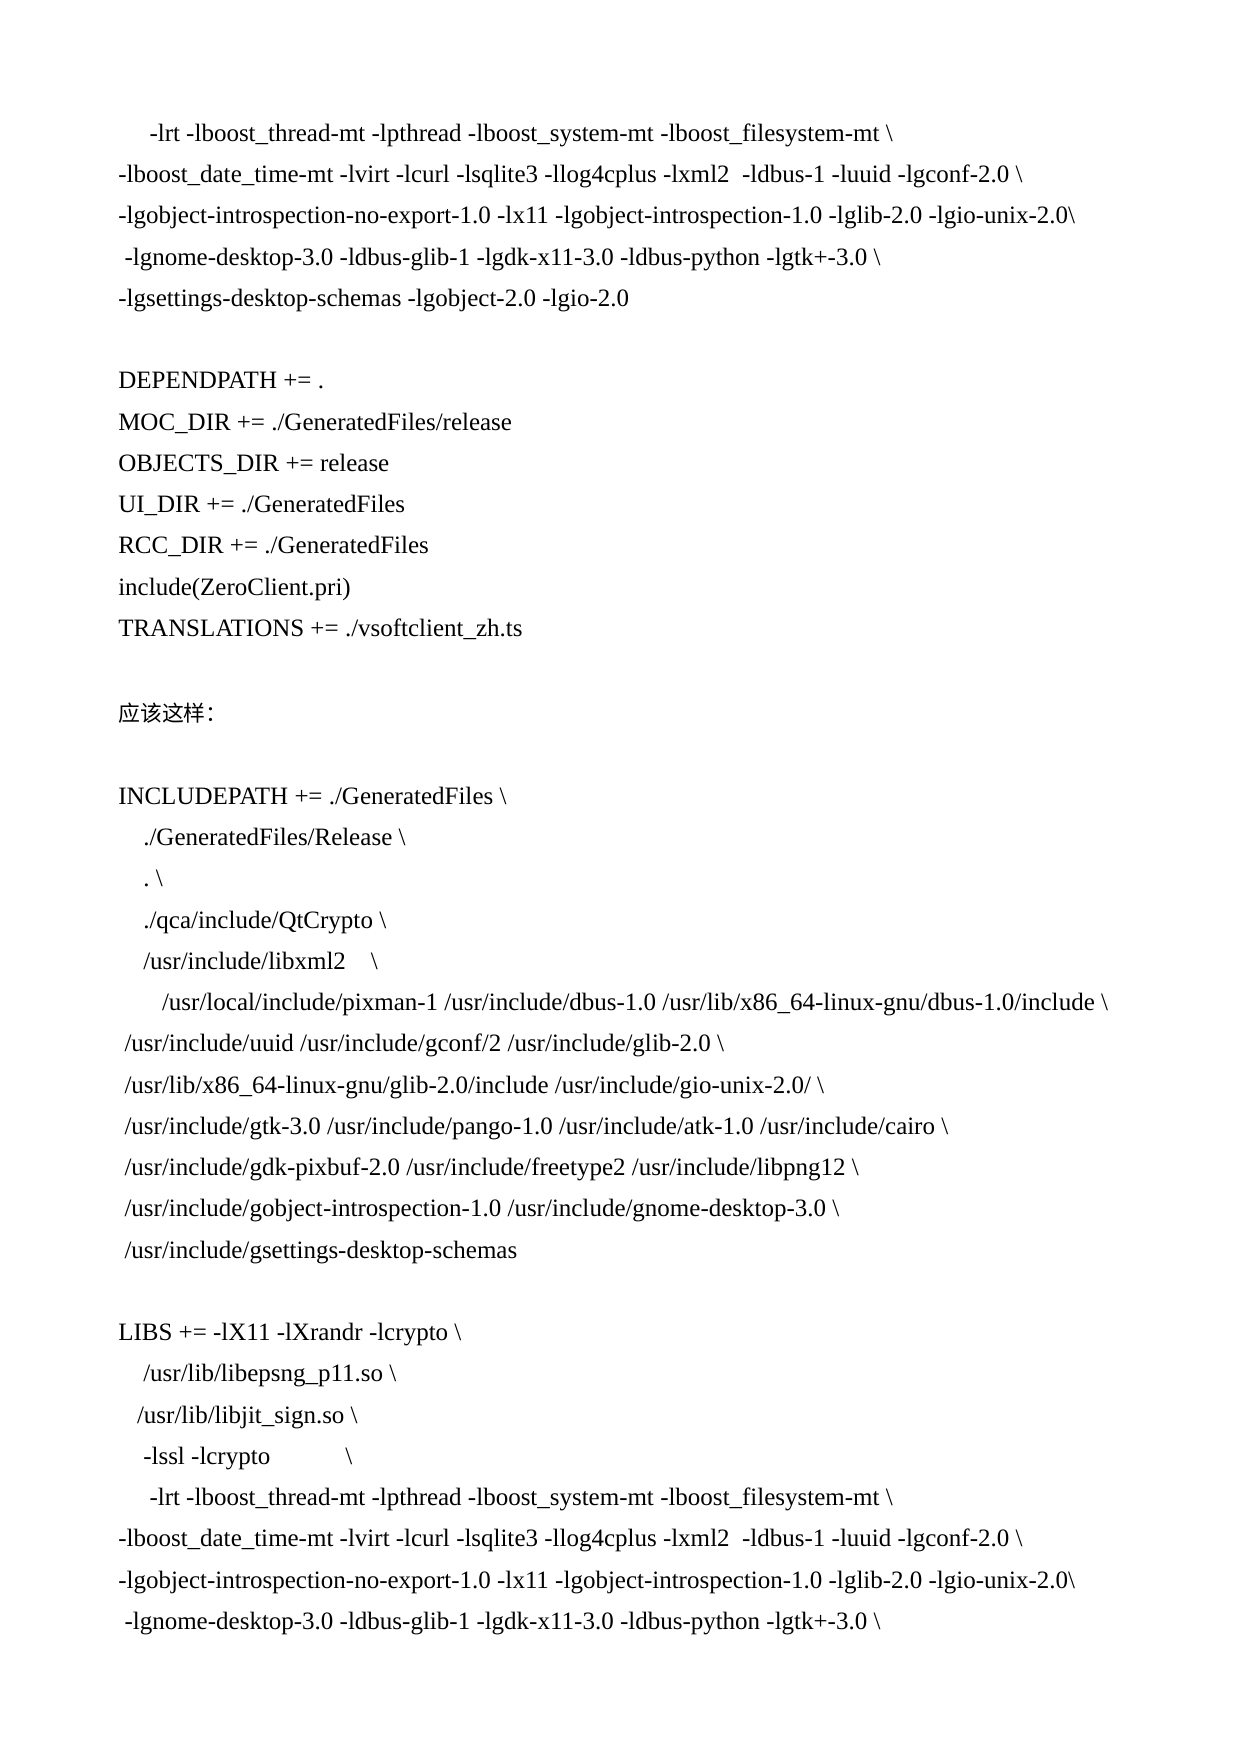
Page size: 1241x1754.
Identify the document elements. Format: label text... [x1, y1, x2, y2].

text -lgnome-desktop-3.0 -ldbus-glib-1 -lgdk-x11-3.0 -ldbus-python -lgtk+-3.0 \ [118, 1606, 1122, 1635]
text include(ZeroClient.pri) [118, 572, 1122, 601]
text INCLUDEPATH += ./GeneratedFiles \ [118, 781, 1122, 810]
text OBJECTS_DIR += release [118, 448, 1122, 477]
text /usr/include/gobject-introspection-1.0 /usr/include/gnome-desktop-3.0 \ [118, 1193, 1122, 1222]
text UI_DIR += ./GeneratedFiles [118, 489, 1122, 518]
text /usr/lib/libepsng_p11.so \ [118, 1358, 1122, 1387]
text /usr/local/include/pixman-1 /usr/include/dbus-1.0 /usr/lib/x86_64-linux-gnu/dbus-1.0/include \ [118, 987, 1122, 1016]
text TRANSLATIONS += ./vsoftclient_zh.ts [118, 613, 1122, 642]
text ./qca/include/QtCrypto \ [118, 905, 1122, 933]
text -lgsettings-desktop-schemas -lgobject-2.0 -lgio-2.0 [118, 283, 1122, 312]
text 应该这样： [118, 696, 1122, 727]
text -lrt -lboost_thread-mt -lpthread -lboost_system-mt -lboost_filesystem-mt \ [118, 118, 1122, 147]
text LIBS += -lX11 -lXrandr -lcrypto \ [118, 1317, 1122, 1346]
text -lgobject-introspection-no-export-1.0 -lx11 -lgobject-introspection-1.0 -lglib-2.0 -lgio-unix-2.0\ [118, 1565, 1122, 1593]
text /usr/include/gsettings-desktop-schemas [118, 1235, 1122, 1263]
text . \ [118, 863, 1122, 892]
text /usr/lib/x86_64-linux-gnu/glib-2.0/include /usr/include/gio-unix-2.0/ \ [118, 1070, 1122, 1098]
text /usr/include/gdk-pixbuf-2.0 /usr/include/freetype2 /usr/include/libpng12 \ [118, 1152, 1122, 1181]
text -lgobject-introspection-no-export-1.0 -lx11 -lgobject-introspection-1.0 -lglib-2.0 -lgio-unix-2.0\ [118, 201, 1122, 229]
text -lssl -lcrypto \ [118, 1441, 1122, 1470]
text /usr/lib/libjit_sign.so \ [118, 1400, 1122, 1428]
text -lrt -lboost_thread-mt -lpthread -lboost_system-mt -lboost_filesystem-mt \ [118, 1482, 1122, 1511]
text MOC_DIR += ./GeneratedFiles/release [118, 407, 1122, 436]
text /usr/include/libxml2 \ [118, 946, 1122, 975]
text -lboost_date_time-mt -lvirt -lcurl -lsqlite3 -llog4cplus -lxml2 -ldbus-1 -luuid -lgconf-2.0 \ [118, 1523, 1122, 1552]
text /usr/include/gtk-3.0 /usr/include/pango-1.0 /usr/include/atk-1.0 /usr/include/cairo \ [118, 1111, 1122, 1140]
text ./GeneratedFiles/Release \ [118, 822, 1122, 851]
text DEPENDPATH += . [118, 366, 1122, 394]
text RCC_DIR += ./GeneratedFiles [118, 531, 1122, 559]
text -lboost_date_time-mt -lvirt -lcurl -lsqlite3 -llog4cplus -lxml2 -ldbus-1 -luuid -lgconf-2.0 \ [118, 159, 1122, 188]
text -lgnome-desktop-3.0 -ldbus-glib-1 -lgdk-x11-3.0 -ldbus-python -lgtk+-3.0 \ [118, 242, 1122, 271]
text /usr/include/uuid /usr/include/gconf/2 /usr/include/glib-2.0 \ [118, 1028, 1122, 1057]
